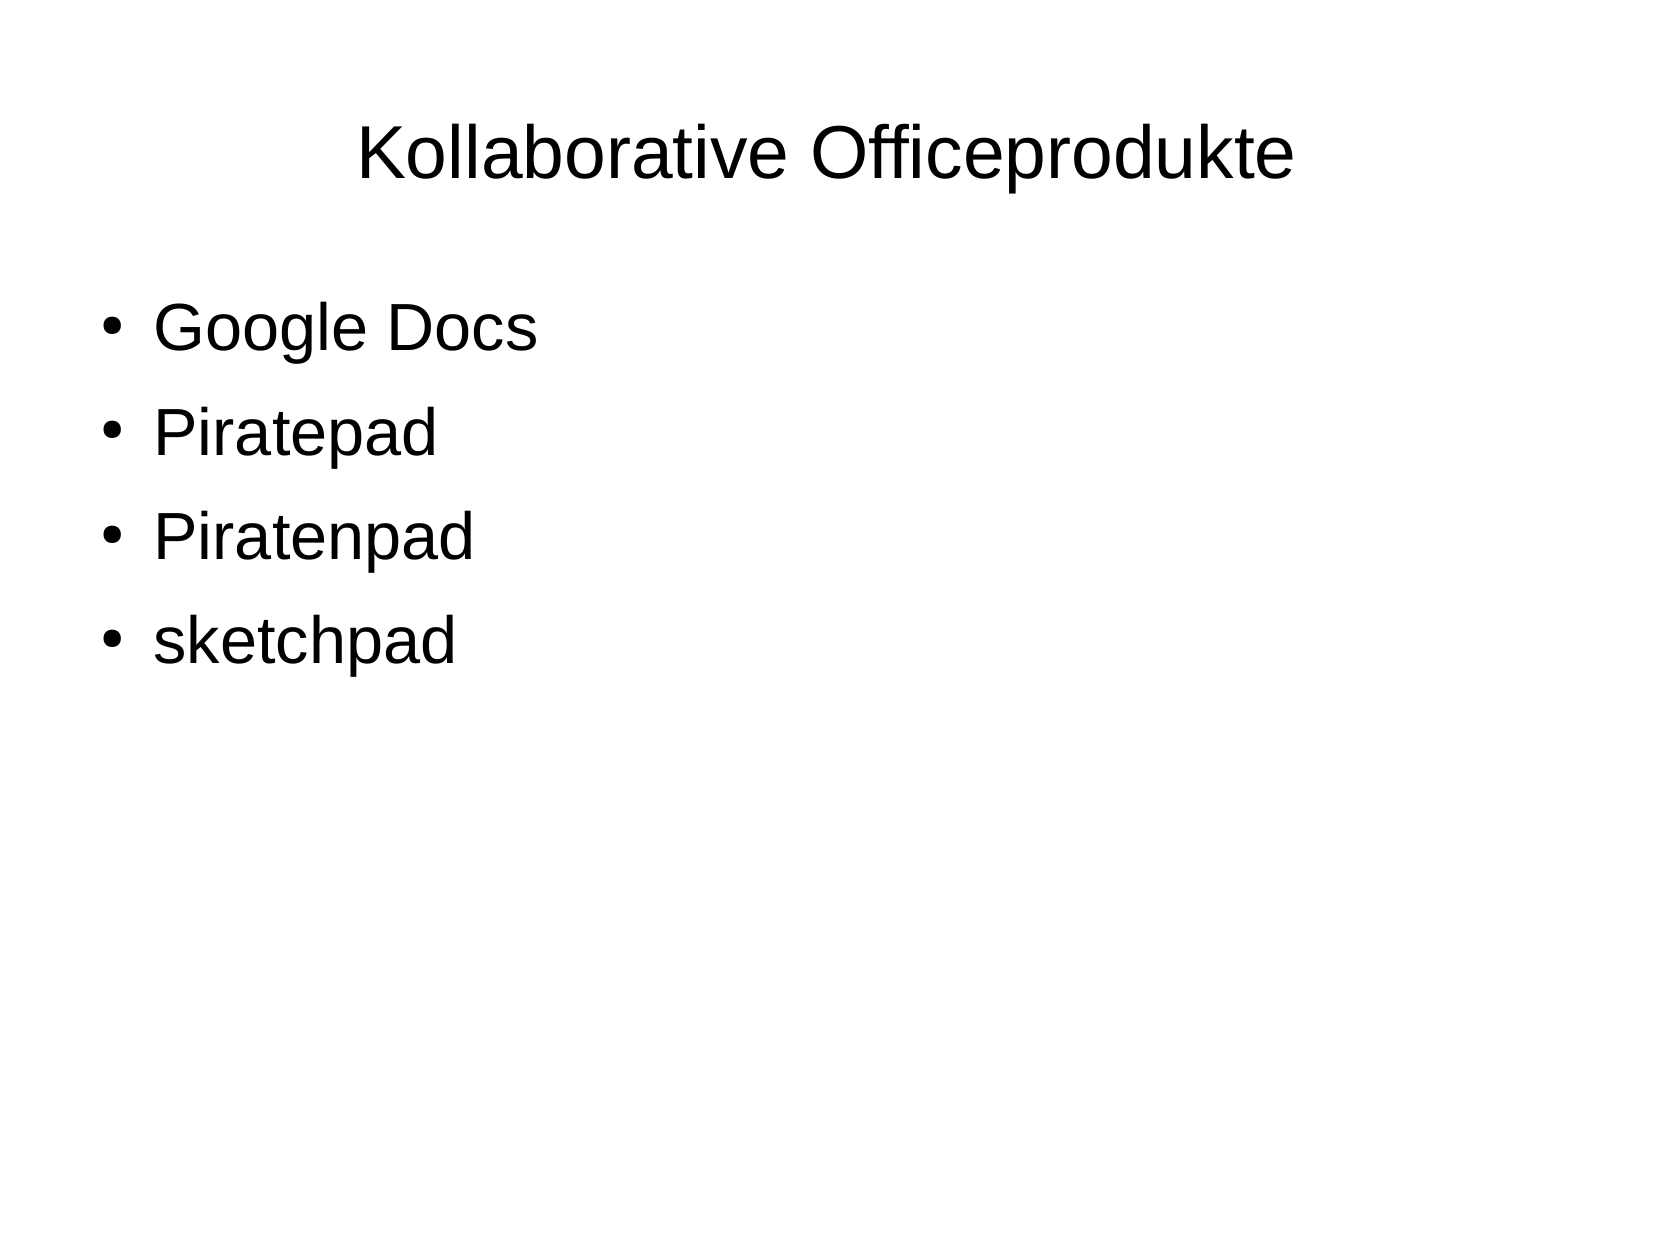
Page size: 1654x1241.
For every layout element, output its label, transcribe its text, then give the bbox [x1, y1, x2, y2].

list Google Docs Piratepad Piratenpad sketchpad [82, 290, 1571, 1109]
title Kollaborative Officeprodukte [82, 49, 1571, 257]
